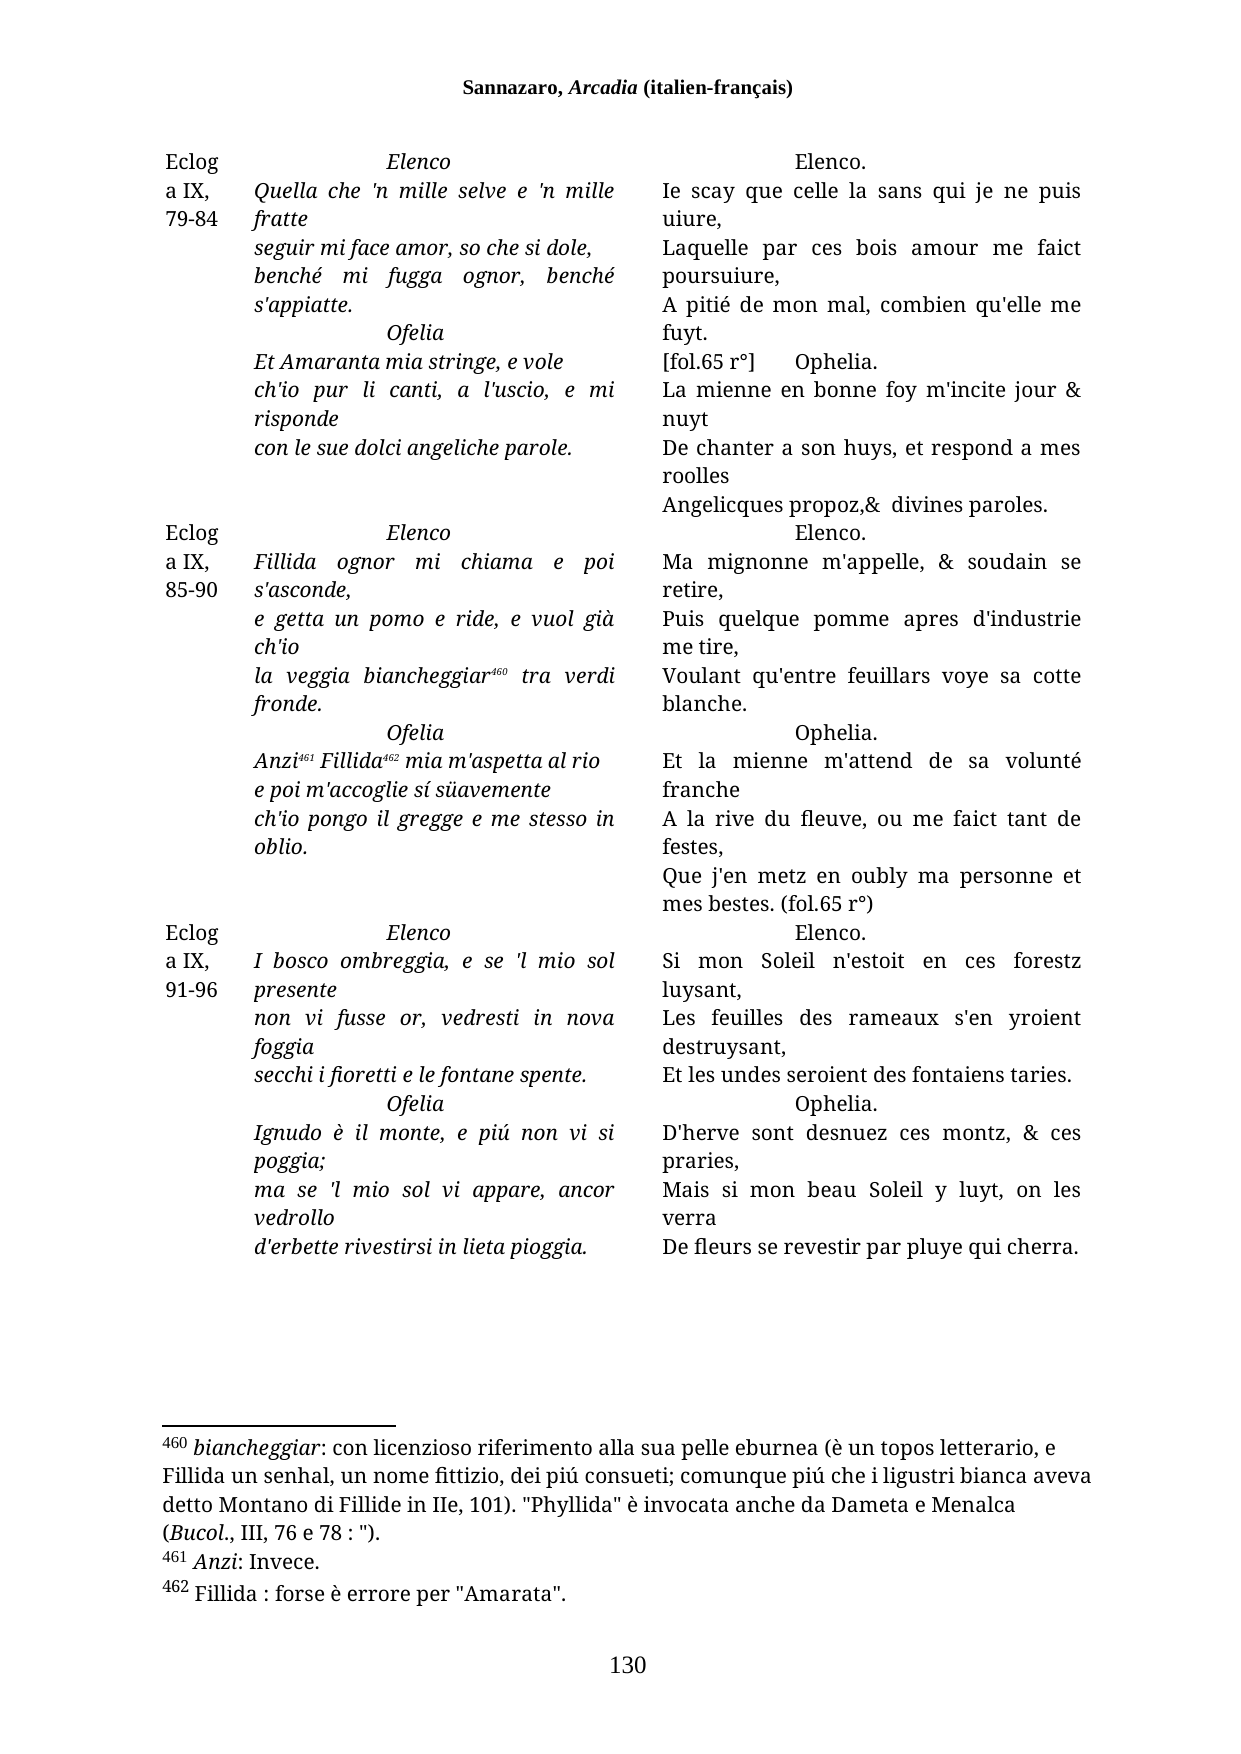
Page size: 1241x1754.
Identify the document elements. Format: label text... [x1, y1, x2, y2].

table_cell Elenco I bosco ombreggia, e se 'l mio sol presente non vi fusse or, vedresti in nova foggia secchi i fioretti e le fontane spente. Ofelia Ignudo è il monte, e piú non vi si poggia; ma se 'l mio sol vi appare, ancor vedrollo d'erbette rivestirsi in lieta pioggia. [232, 918, 640, 1260]
table_cell Ecloga IX, 79-84 [158, 147, 232, 518]
table_cell Ecloga IX, 91-96 [158, 918, 232, 1260]
table_cell Elenco Quella che 'n mille selve e 'n mille fratte seguir mi face amor, so che si dole, benché mi fugga ognor, benché s'appiatte. Ofelia Et Amaranta mia stringe, e vole ch'io pur li canti, a l'uscio, e mi risponde con le sue dolci angeliche parole. [232, 147, 640, 518]
table_cell Ecloga IX, 85-90 [158, 518, 232, 918]
table_cell Elenco. Ma mignonne m'appelle, & soudain se retire, Puis quelque pomme apres d'industrie me tire, Voulant qu'entre feuillars voye sa cotte blanche. Ophelia. Et la mienne m'attend de sa volunté franche A la rive du fleuve, ou me faict tant de festes, Que j'en metz en oubly ma personne et mes bestes. (fol.65 r°) [640, 518, 1104, 918]
table_cell Elenco. Si mon Soleil n'estoit en ces forestz luysant, Les feuilles des rameaux s'en yroient destruysant, Et les undes seroient des fontaiens taries. Ophelia. D'herve sont desnuez ces montz, & ces praries, Mais si mon beau Soleil y luyt, on les verra De fleurs se revestir par pluye qui cherra. [640, 918, 1104, 1260]
table_cell Elenco. Ie scay que celle la sans qui je ne puis uiure, Laquelle par ces bois amour me faict poursuiure, A pitié de mon mal, combien qu'elle me fuyt. [fol.65 r°] Ophelia. La mienne en bonne foy m'incite jour & nuyt De chanter a son huys, et respond a mes roolles Angelicques propoz,& divines paroles. [640, 147, 1104, 518]
table_cell Elenco Fillida ognor mi chiama e poi s'asconde, e getta un pomo e ride, e vuol già ch'io la veggia biancheggiar tra verdi fronde. Ofelia Anzi Fillida mia m'aspetta al rio e poi m'accoglie sí süavemente ch'io pongo il gregge e me stesso in oblio. [232, 518, 640, 918]
